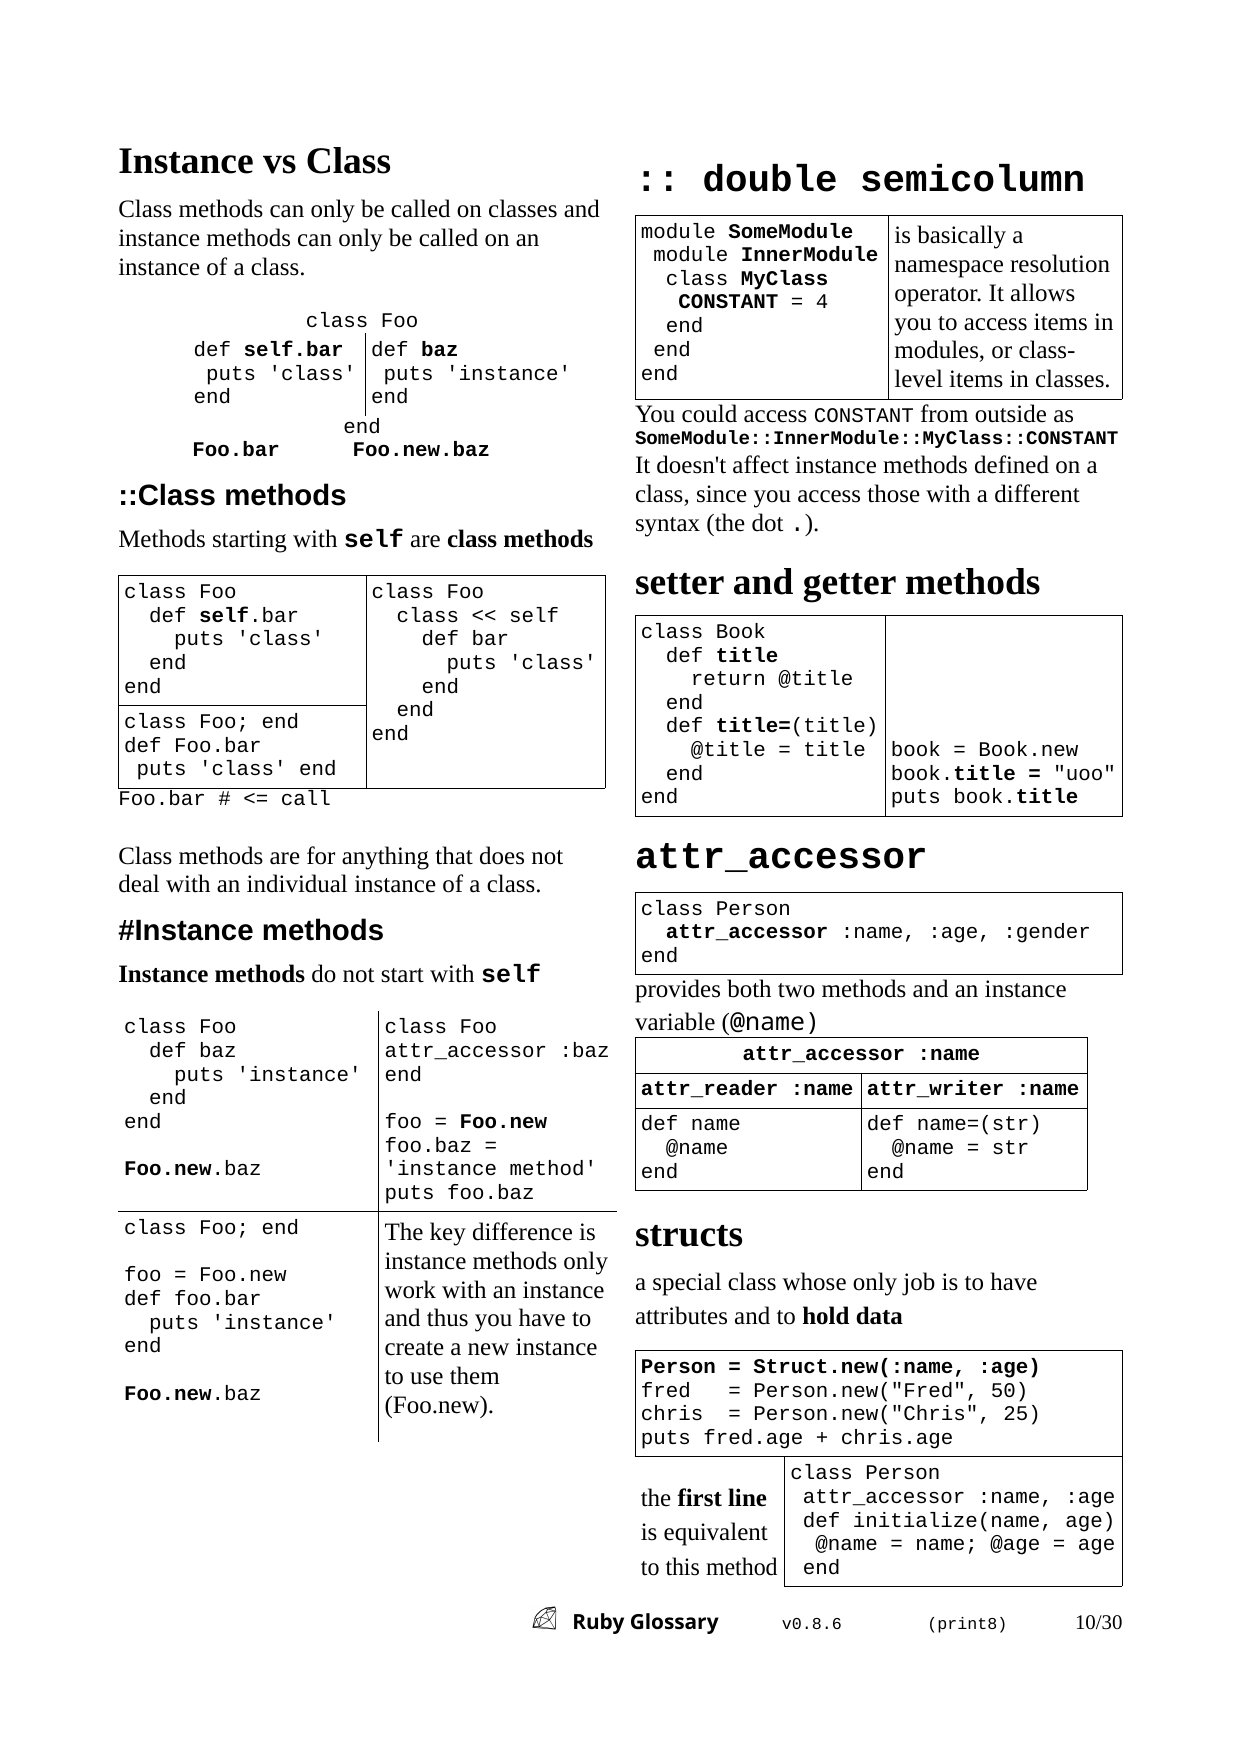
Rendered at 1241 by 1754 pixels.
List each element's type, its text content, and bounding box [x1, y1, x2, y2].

text You could access CONSTANT from outside as [635, 400, 1122, 428]
text Foo.bar # <= call [118, 789, 605, 811]
text a special class whose only job is to have attributes and to hold data [635, 1267, 1122, 1330]
table_cell The key difference is instance methods only work with an instance and thus you have to create a new instance to use them (Foo.new). [379, 1212, 617, 1442]
table_cell attr_reader :name [636, 1074, 861, 1108]
table_cell attr_writer :name [862, 1074, 1087, 1108]
table_cell class Foo; end foo = Foo.new def foo.bar puts 'instance' end Foo.new.baz [118, 1212, 378, 1442]
table_cell def name @name end [636, 1109, 861, 1190]
text SomeModule::InnerModule::MyClass::CONSTANT [635, 428, 1122, 450]
text end [118, 416, 605, 439]
table_header class Foo attr_accessor :baz end foo = Foo.new foo.baz = 'instance method' puts foo.baz [379, 1011, 617, 1211]
subtitle ::Class methods [118, 477, 605, 511]
table_header class Foo class << self def bar puts 'class' end end end [367, 576, 605, 788]
table_header class Foo def baz puts 'instance' end end Foo.new.baz [118, 1011, 378, 1211]
text Class methods can only be called on classes and instance methods can only be called on an instance of a class. [118, 194, 605, 281]
table_header class Foo def self.bar puts 'class' end end [119, 576, 366, 705]
text Instance methods do not start with self [118, 959, 605, 990]
text provides both two methods and an instance variable (@name) [635, 975, 1122, 1037]
table_header attr_accessor :name [636, 1038, 1087, 1072]
table_header def self.bar puts 'class' end [188, 333, 365, 416]
subtitle setter and getter methods [635, 559, 1122, 603]
table_header the first line is equivalent to this method [635, 1457, 784, 1586]
table_header module SomeModule module InnerModule class MyClass CONSTANT = 4 end end end [636, 216, 888, 399]
text Foo.bar Foo.new.baz [118, 439, 605, 463]
table_cell def name=(str) @name = str end [862, 1109, 1087, 1190]
subtitle :: double semicolumn [635, 160, 1122, 202]
table_header class Person attr_accessor :name, :age, :gender end [636, 893, 1122, 974]
table_header is basically a namespace resolution operator. It allows you to access items in modules, or class-level items in classes. [889, 216, 1122, 399]
table_header def baz puts 'instance' end [366, 333, 620, 416]
subtitle Instance vs Class [118, 139, 605, 182]
subtitle structs [635, 1211, 1122, 1254]
table_cell class Foo; end def Foo.bar puts 'class' end [119, 706, 366, 788]
text It doesn't affect instance methods defined on a class, since you access those with a different syntax (the dot .). [635, 450, 1122, 539]
table_header class Book def title return @title end def title=(title) @title = title end end [636, 616, 885, 816]
subtitle #Instance methods [118, 913, 605, 947]
table_header book = Book.new book.title = "uoo" puts book.title [886, 616, 1122, 816]
text class Foo [118, 309, 605, 333]
table_header class Person attr_accessor :name, :age def initialize(name, age) @name = name; @age = age end [785, 1457, 1122, 1586]
subtitle attr_accessor [635, 837, 1122, 879]
picture [530, 1605, 557, 1630]
table_header Person = Struct.new(:name, :age) fred = Person.new("Fred", 50) chris = Person.new("Chris", 25) puts fred.age + chris.age [636, 1351, 1122, 1456]
text Class methods are for anything that does not deal with an individual instance of a class. [118, 841, 605, 898]
text Methods starting with self are class methods [118, 524, 605, 554]
